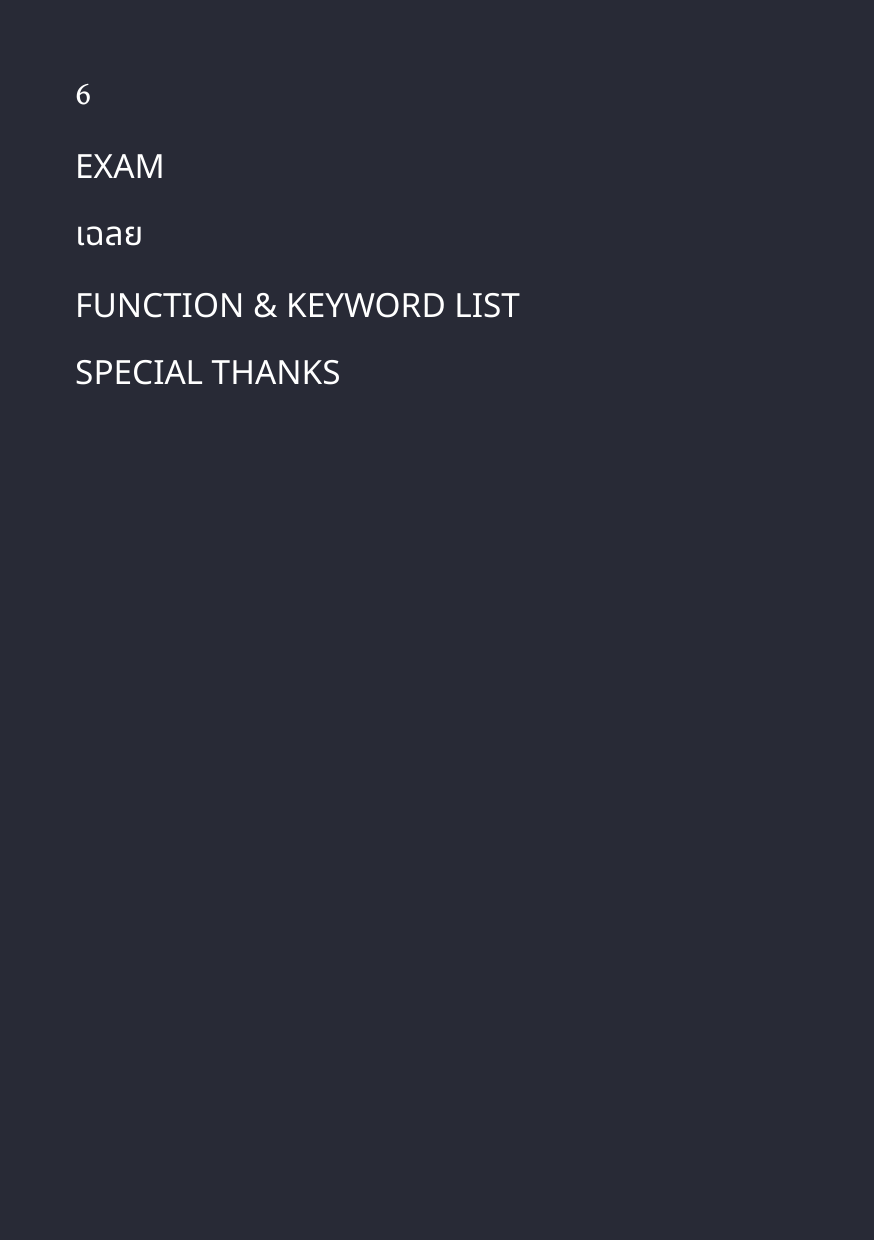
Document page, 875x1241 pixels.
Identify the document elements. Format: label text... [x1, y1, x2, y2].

text SPECIAL THANKS [75, 349, 799, 394]
text EXAM [75, 143, 799, 188]
text เฉลย [75, 210, 799, 260]
text FUNCTION & KEYWORD LIST [75, 282, 799, 328]
